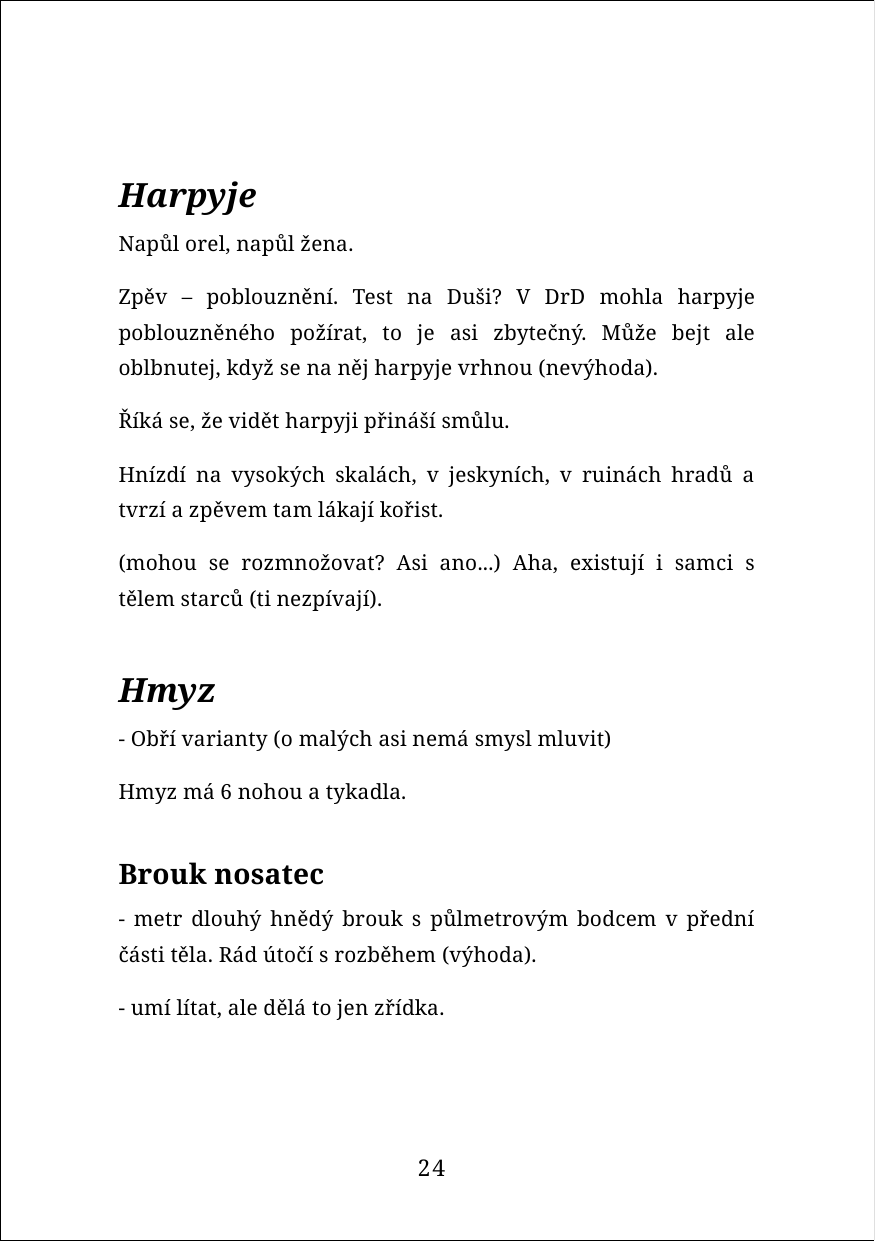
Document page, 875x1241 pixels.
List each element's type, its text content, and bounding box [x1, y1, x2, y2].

text - Obří varianty (o malých asi nemá smysl mluvit) [118, 724, 756, 752]
subtitle Harpyje [118, 172, 756, 217]
text - umí lítat, ale dělá to jen zřídka. [118, 993, 756, 1021]
text Zpěv – poblouznění. Test na Duši? V DrD mohla harpyje poblouzněného požírat, to je asi zbytečný. Může bejt ale oblbnutej, když se na něj harpyje vrhnou (nevýhoda). [118, 282, 756, 382]
text Hmyz má 6 nohou a tykadla. [118, 777, 756, 806]
subtitle Hmyz [118, 667, 756, 712]
text Hnízdí na vysokých skalách, v jeskyních, v ruinách hradů a tvrzí a zpěvem tam lákají kořist. [118, 460, 756, 524]
text (mohou se rozmnožovat? Asi ano...) Aha, existují i samci s tělem starců (ti nezpívají). [118, 548, 756, 612]
text - metr dlouhý hnědý brouk s půlmetrovým bodcem v přední části těla. Rád útočí s rozběhem (výhoda). [118, 904, 756, 968]
text Říká se, že vidět harpyji přináší smůlu. [118, 406, 756, 435]
text Napůl orel, napůl žena. [118, 229, 756, 257]
subtitle Brouk nosatec [118, 854, 756, 892]
